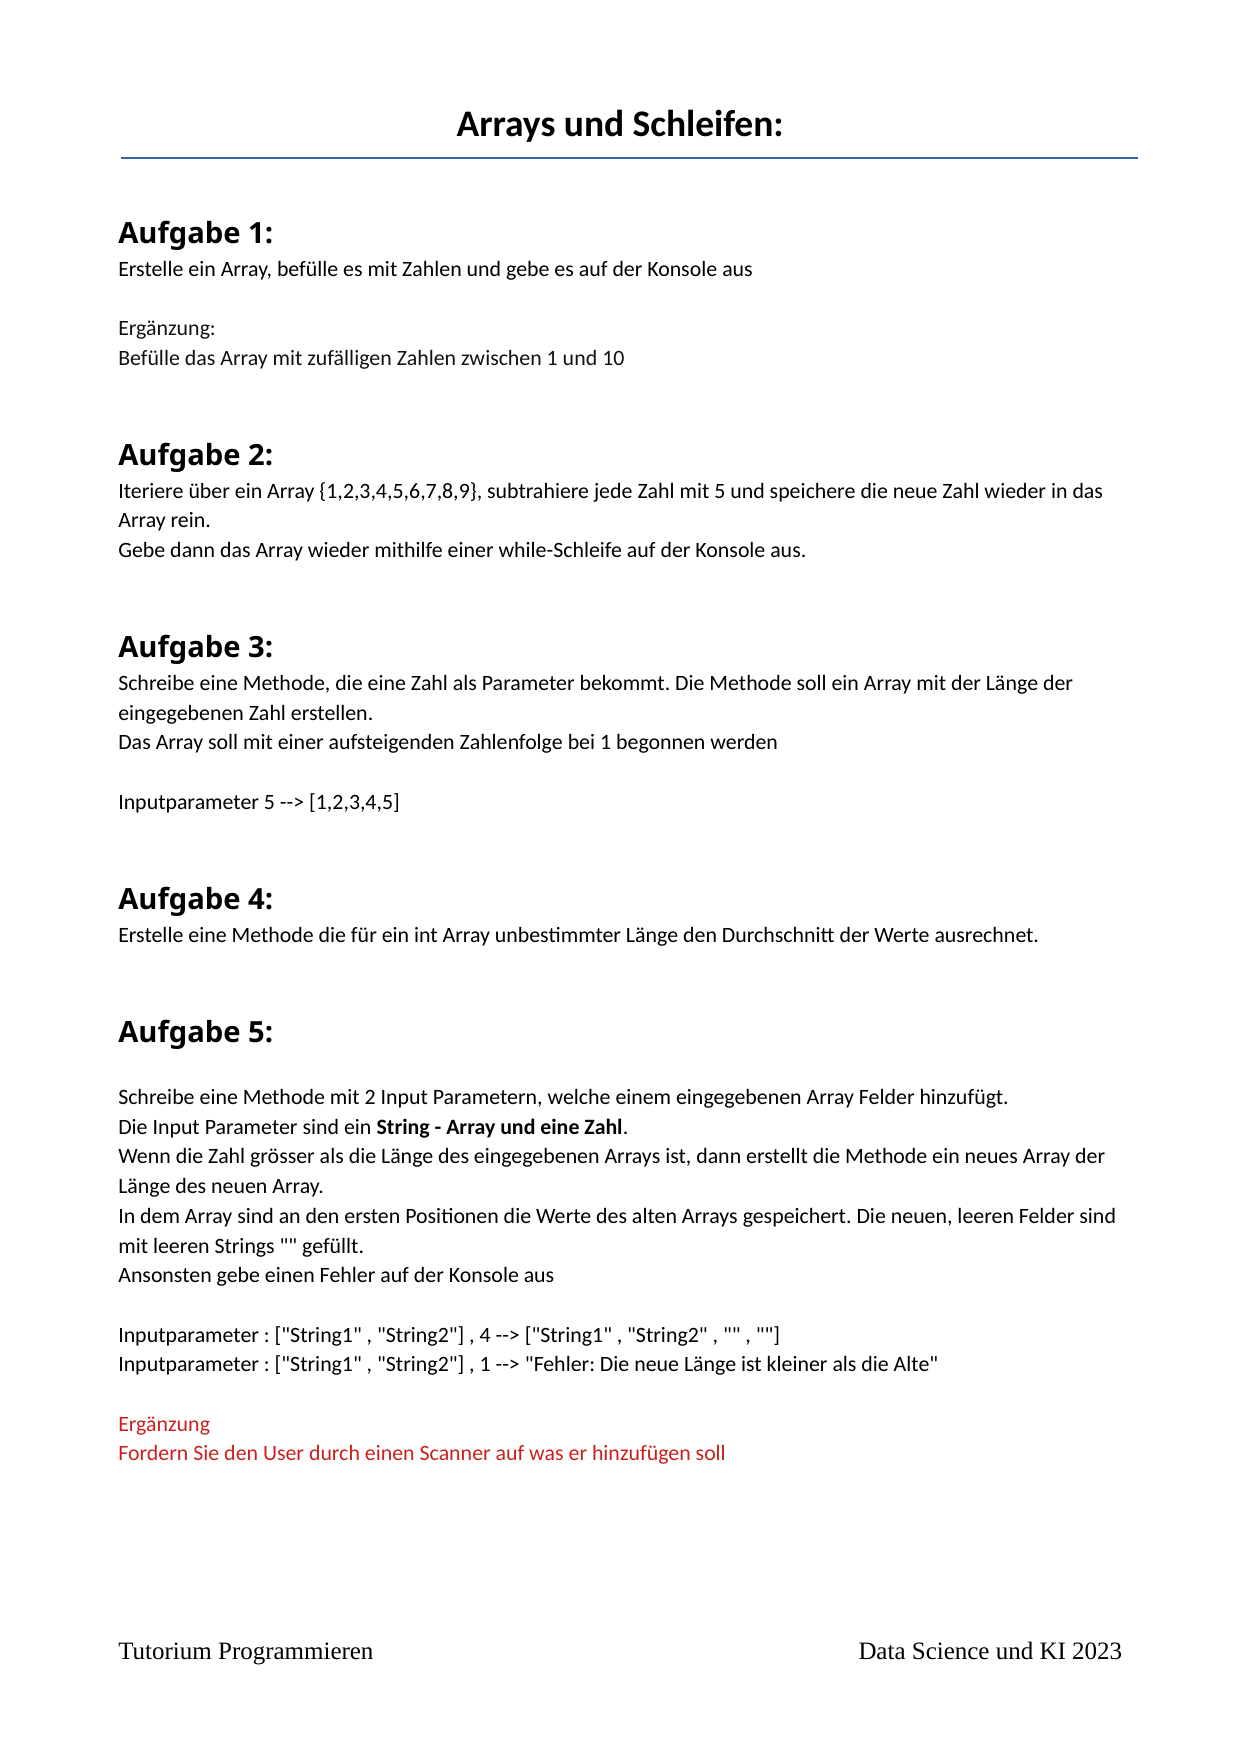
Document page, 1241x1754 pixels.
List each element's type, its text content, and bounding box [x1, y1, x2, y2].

text Das Array soll mit einer aufsteigenden Zahlenfolge bei 1 begonnen werden [118, 725, 1122, 755]
text Schreibe eine Methode, die eine Zahl als Parameter bekommt. Die Methode soll ein Array mit der Länge der eingegebenen Zahl erstellen. [118, 666, 1122, 725]
text Inputparameter : ["String1" , "String2"] , 4 --> ["String1" , "String2" , "" , ""] [118, 1318, 1122, 1347]
text Wenn die Zahl grösser als die Länge des eingegebenen Arrays ist, dann erstellt die Methode ein neues Array der Länge des neuen Array. [118, 1140, 1122, 1199]
subtitle Aufgabe 3: [118, 626, 1122, 666]
text Schreibe eine Methode mit 2 Input Parametern, welche einem eingegebenen Array Felder hinzufügt. [118, 1080, 1122, 1110]
text Iteriere über ein Array {1,2,3,4,5,6,7,8,9}, subtrahiere jede Zahl mit 5 und speichere die neue Zahl wieder in das Array rein. [118, 474, 1122, 533]
text Befülle das Array mit zufälligen Zahlen zwischen 1 und 10 [118, 341, 1122, 371]
subtitle Aufgabe 4: [118, 878, 1122, 918]
subtitle Aufgabe 5: [118, 1011, 1122, 1051]
subtitle Aufgabe 2: [118, 434, 1122, 474]
text Ergänzung [118, 1407, 1122, 1437]
text Ergänzung: [118, 311, 1122, 341]
text Erstelle eine Methode die für ein int Array unbestimmter Länge den Durchschnitt der Werte ausrechnet. [118, 918, 1122, 947]
text In dem Array sind an den ersten Positionen die Werte des alten Arrays gespeichert. Die neuen, leeren Felder sind mit leeren Strings "" gefüllt. [118, 1199, 1122, 1258]
text Inputparameter : ["String1" , "String2"] , 1 --> "Fehler: Die neue Länge ist kleiner als die Alte" [118, 1347, 1122, 1377]
text Gebe dann das Array wieder mithilfe einer while-Schleife auf der Konsole aus. [118, 533, 1122, 563]
subtitle Aufgabe 1: [118, 212, 1122, 252]
text Ansonsten gebe einen Fehler auf der Konsole aus [118, 1258, 1122, 1288]
text Die Input Parameter sind ein String - Array und eine Zahl. [118, 1110, 1122, 1140]
subtitle Arrays und Schleifen: [118, 100, 1122, 146]
text Inputparameter 5 --> [1,2,3,4,5] [118, 785, 1122, 814]
text Fordern Sie den User durch einen Scanner auf was er hinzufügen soll [118, 1437, 1122, 1466]
text Erstelle ein Array, befülle es mit Zahlen und gebe es auf der Konsole aus [118, 252, 1122, 281]
